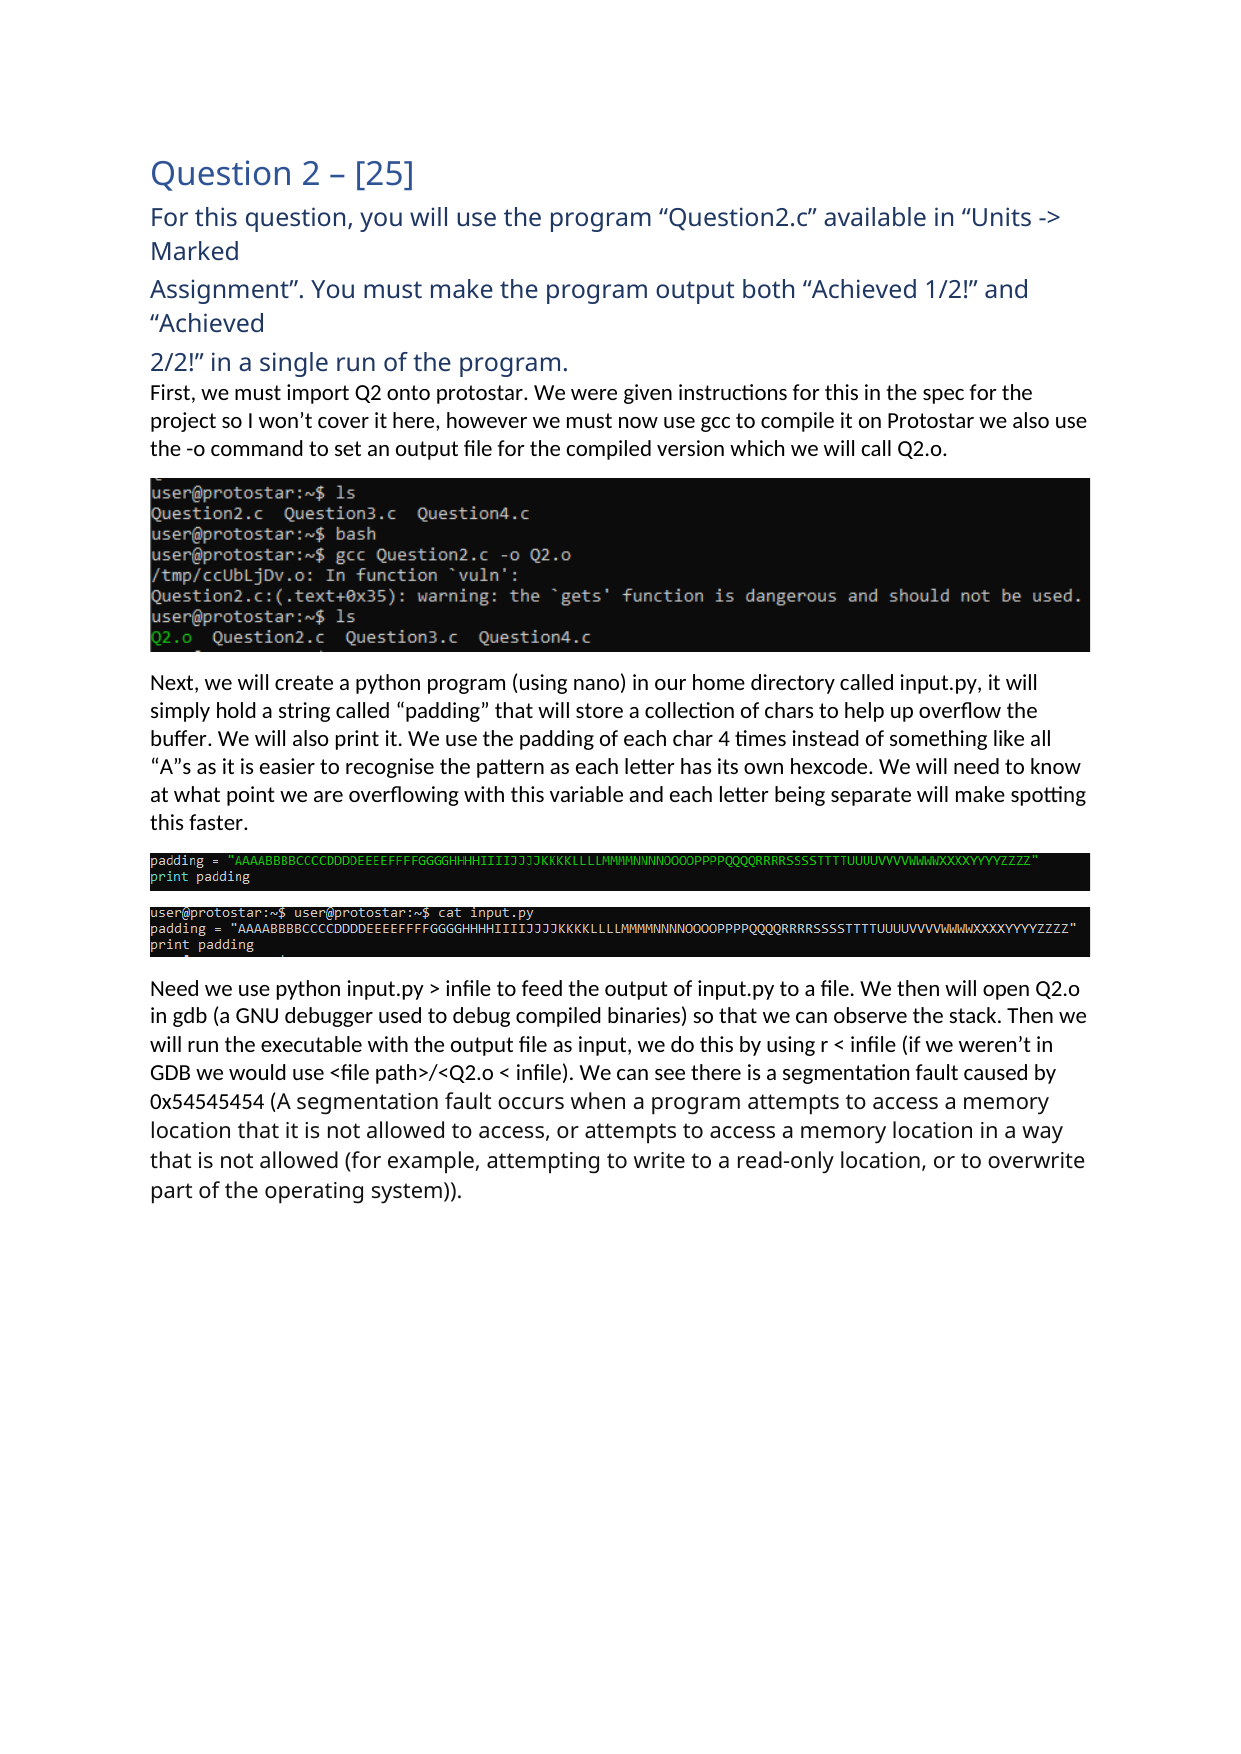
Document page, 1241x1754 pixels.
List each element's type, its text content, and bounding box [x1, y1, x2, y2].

text First, we must import Q2 onto protostar. We were given instructions for this in the spec for the project so I won’t cover it here, however we must now use gcc to compile it on Protostar we also use the -o command to set an output file for the compiled version which we will call Q2.o. [150, 378, 1090, 462]
subtitle Question 2 – [25] [150, 150, 1090, 195]
text Next, we will create a python program (using nano) in our home directory called input.py, it will simply hold a string called “padding” that will store a collection of chars to help up overflow the buffer. We will also print it. We use the padding of each char 4 times instead of something like all “A”s as it is easier to recognise the pattern as each letter has its own hexcode. We will need to know at what point we are overflowing with this variable and each letter being separate will make spotting this faster. [150, 668, 1090, 836]
subtitle Assignment”. You must make the program output both “Achieved 1/2!” and “Achieved [150, 272, 1090, 340]
text Need we use python input.py > infile to feed the output of input.py to a file. We then will open Q2.o in gdb (a GNU debugger used to debug compiled binaries) so that we can observe the stack. Then we will run the executable with the output file as input, we do this by using r < infile (if we weren’t in GDB we would use <file path>/<Q2.o < infile). We can see there is a segmentation fault caused by 0x54545454 (A segmentation fault occurs when a program attempts to access a memory location that it is not allowed to access, or attempts to access a memory location in a way that is not allowed (for example, attempting to write to a read-only location, or to overwrite part of the operating system)). [150, 974, 1090, 1205]
subtitle For this question, you will use the program “Question2.c” available in “Units -> Marked [150, 199, 1090, 268]
subtitle 2/2!” in a single run of the program. [150, 344, 1090, 378]
